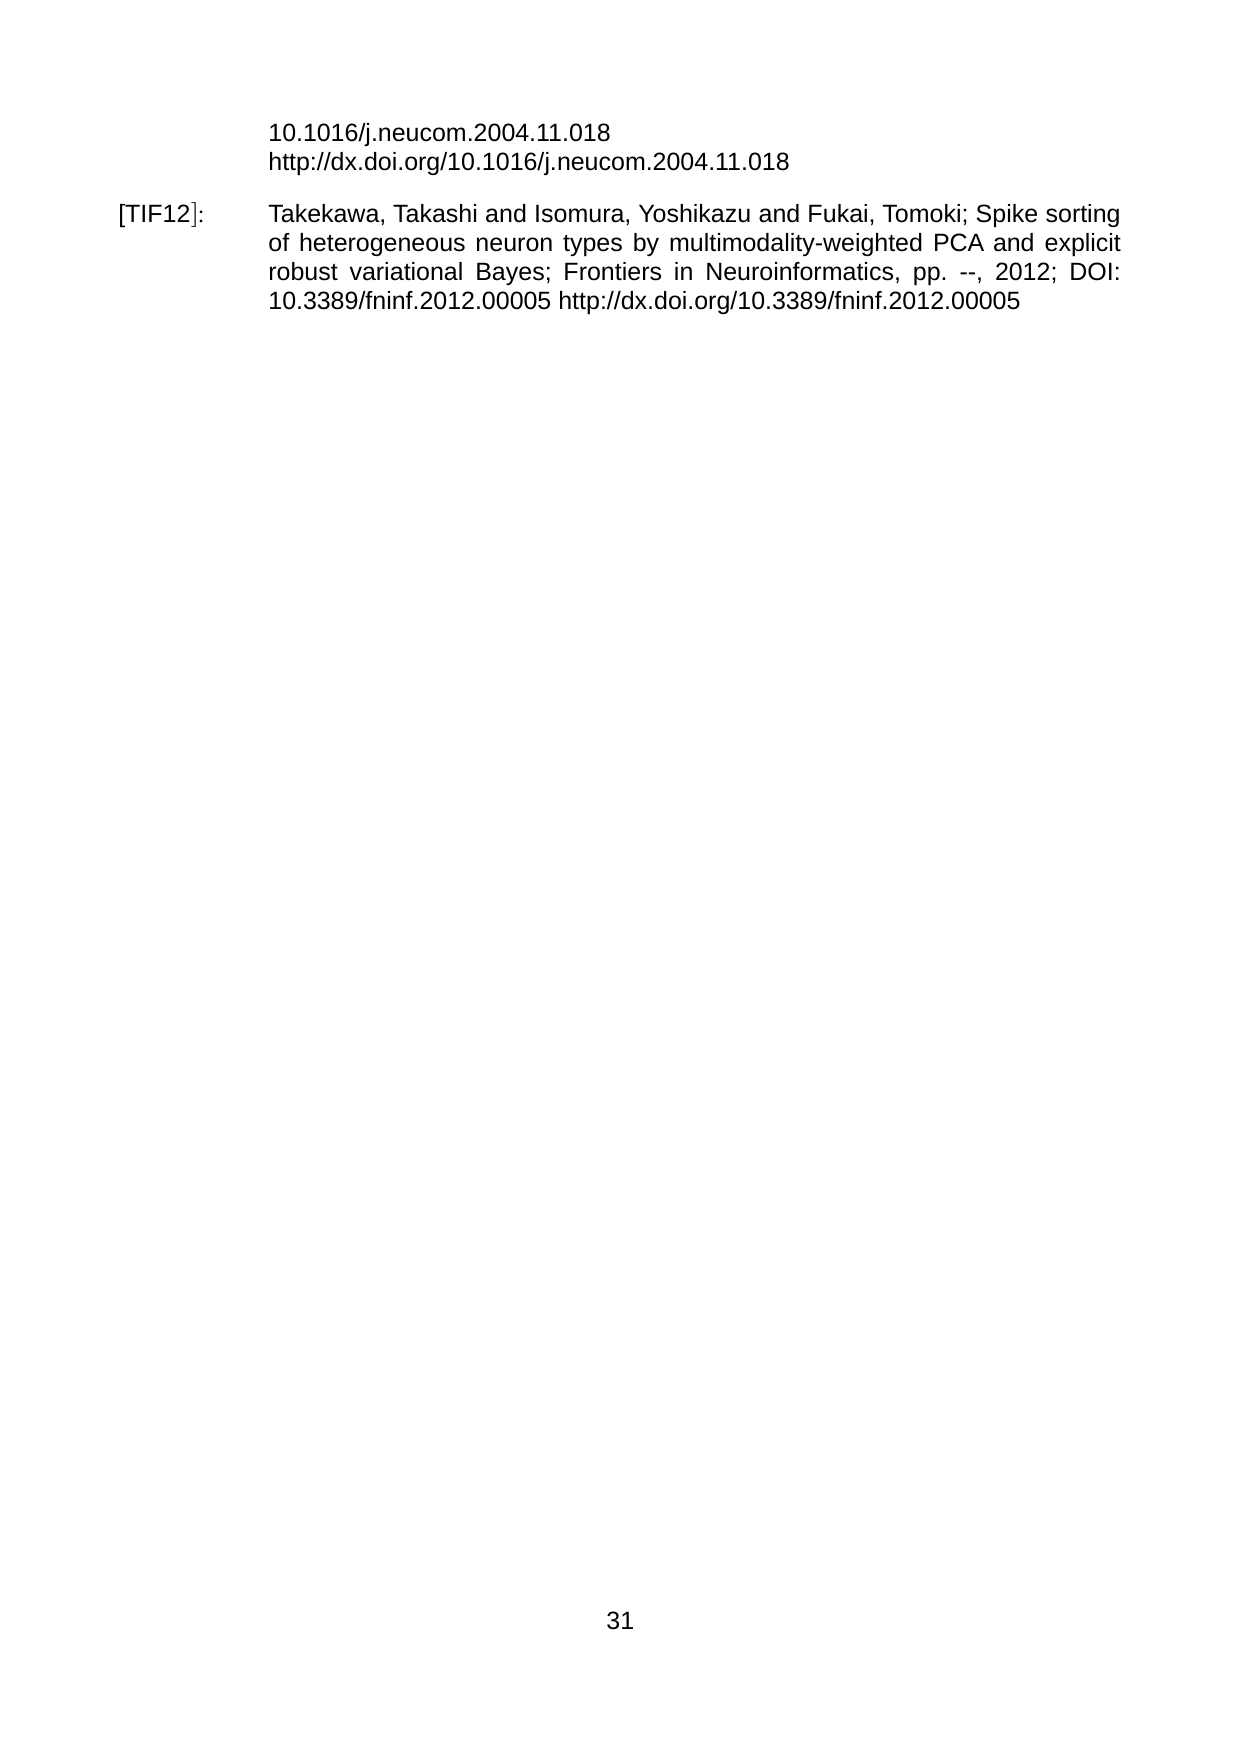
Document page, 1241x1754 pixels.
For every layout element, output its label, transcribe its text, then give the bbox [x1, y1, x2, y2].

text [TIF12]: Takekawa, Takashi and Isomura, Yoshikazu and Fukai, Tomoki; Spike sorting of heterogeneous neuron types by multimodality-weighted PCA and explicit robust variational Bayes; Frontiers in Neuroinformatics, pp. --, 2012; DOI: 10.3389/fninf.2012.00005 http://dx.doi.org/10.3389/fninf.2012.00005 [118, 199, 1122, 314]
text 10.1016/j.neucom.2004.11.018 http://dx.doi.org/10.1016/j.neucom.2004.11.018 [118, 118, 1122, 176]
